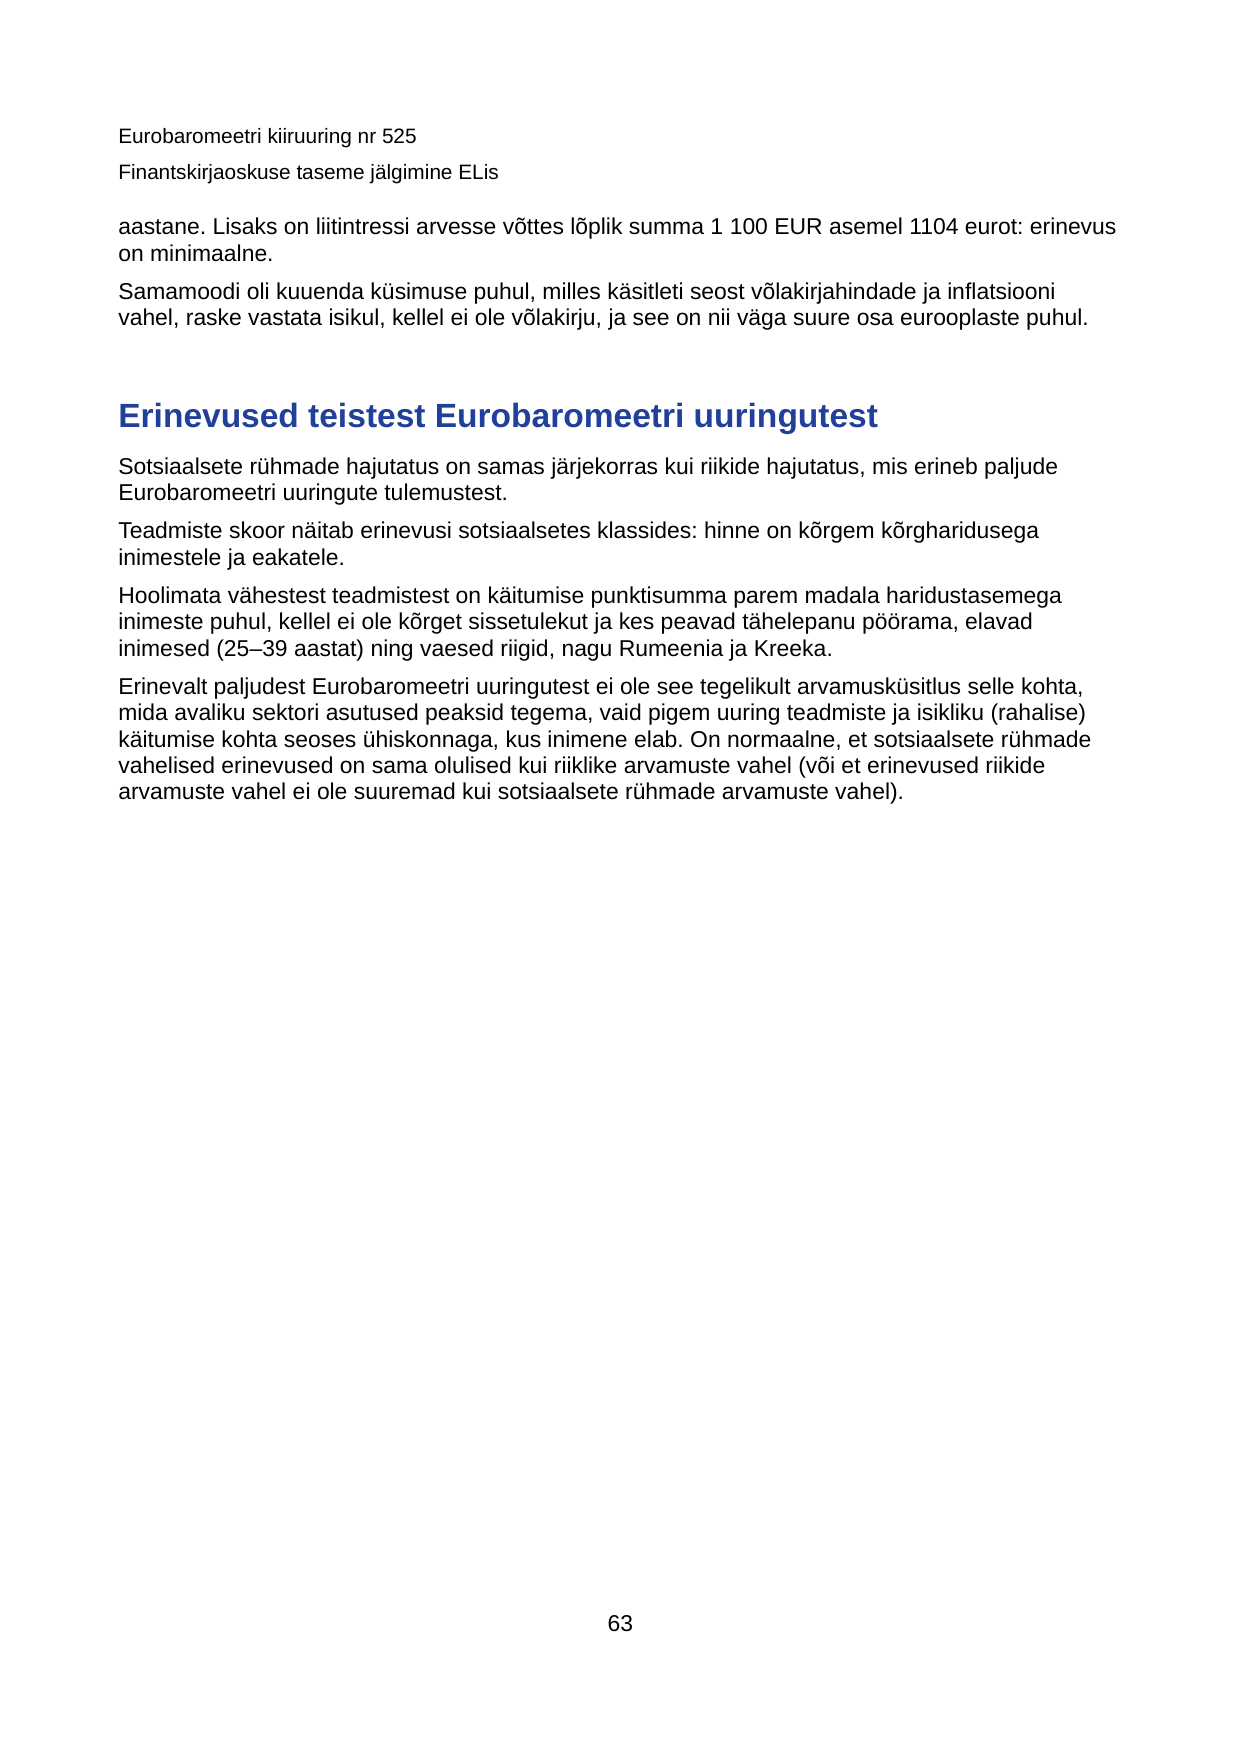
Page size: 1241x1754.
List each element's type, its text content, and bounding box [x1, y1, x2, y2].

text Samamoodi oli kuuenda küsimuse puhul, milles käsitleti seost võlakirjahindade ja inflatsiooni vahel, raske vastata isikul, kellel ei ole võlakirju, ja see on nii väga suure osa eurooplaste puhul. [118, 278, 1122, 331]
text Erinevalt paljudest Eurobaromeetri uuringutest ei ole see tegelikult arvamusküsitlus selle kohta, mida avaliku sektori asutused peaksid tegema, vaid pigem uuring teadmiste ja isikliku (rahalise) käitumise kohta seoses ühiskonnaga, kus inimene elab. On normaalne, et sotsiaalsete rühmade vahelised erinevused on sama olulised kui riiklike arvamuste vahel (või et erinevused riikide arvamuste vahel ei ole suuremad kui sotsiaalsete rühmade arvamuste vahel). [118, 673, 1122, 804]
text Sotsiaalsete rühmade hajutatus on samas järjekorras kui riikide hajutatus, mis erineb paljude Eurobaromeetri uuringute tulemustest. [118, 453, 1122, 505]
text aastane. Lisaks on liitintressi arvesse võttes lõplik summa 1 100 EUR asemel 1104 eurot: erinevus on minimaalne. [118, 213, 1122, 266]
text Hoolimata vähestest teadmistest on käitumise punktisumma parem madala haridustasemega inimeste puhul, kellel ei ole kõrget sissetulekut ja kes peavad tähelepanu pöörama, elavad inimesed (25–39 aastat) ning vaesed riigid, nagu Rumeenia ja Kreeka. [118, 582, 1122, 661]
subtitle Erinevused teistest Eurobaromeetri uuringutest [118, 396, 1122, 434]
text Teadmiste skoor näitab erinevusi sotsiaalsetes klassides: hinne on kõrgem kõrgharidusega inimestele ja eakatele. [118, 517, 1122, 570]
